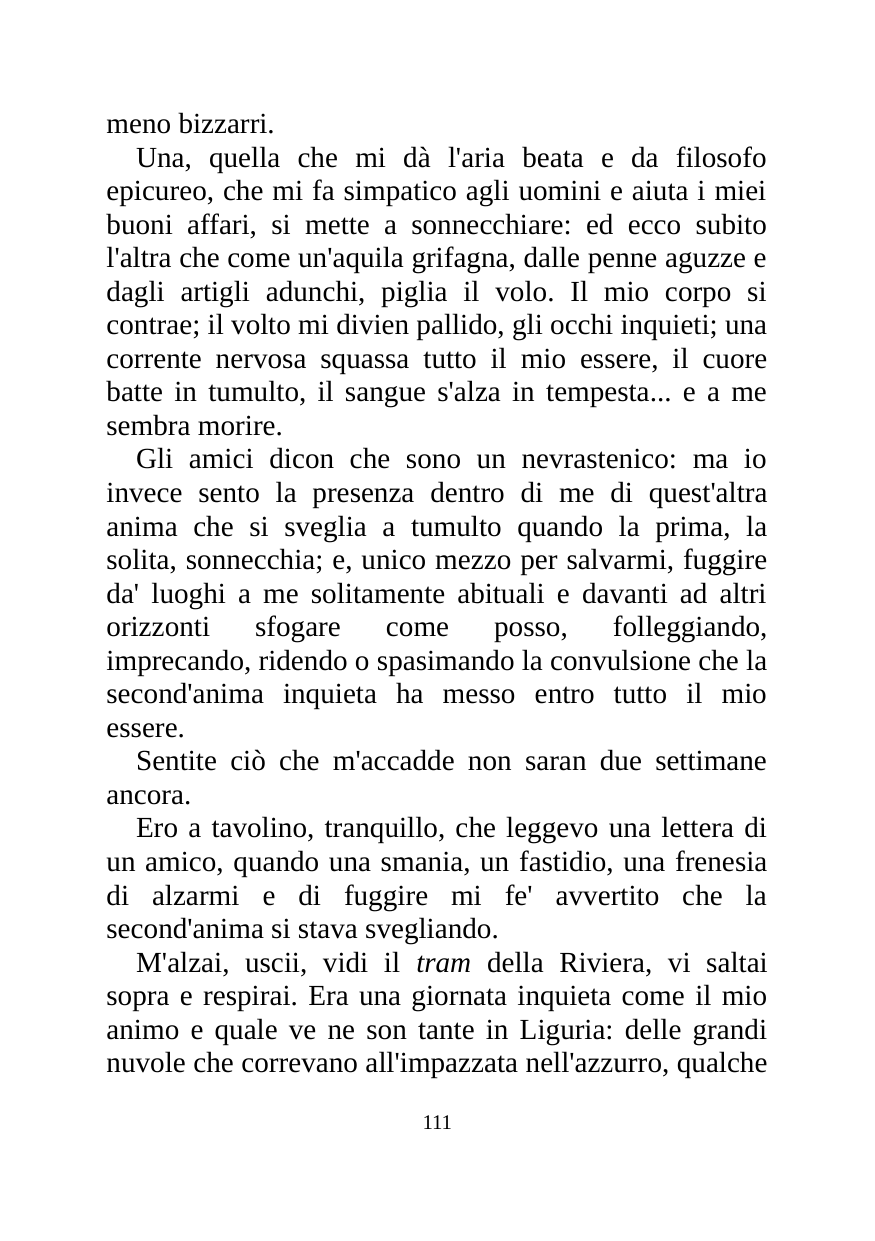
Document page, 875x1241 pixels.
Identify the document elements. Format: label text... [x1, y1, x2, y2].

text Gli amici dicon che sono un nevrastenico: ma io invece sento la presenza dentro di me di quest'altra anima che si sveglia a tumulto quando la prima, la solita, sonnecchia; e, unico mezzo per salvarmi, fuggire da' luoghi a me solitamente abituali e davanti ad altri orizzonti sfogare come posso, folleggiando, imprecando, ridendo o spasimando la convulsione che la second'anima inquieta ha messo entro tutto il mio essere. [106, 442, 768, 743]
text Sentite ciò che m'accadde non saran due settimane ancora. [106, 743, 768, 811]
text M'alzai, uscii, vidi il tram della Riviera, vi saltai sopra e respirai. Era una giornata inquieta come il mio animo e quale ve ne son tante in Liguria: delle grandi nuvole che correvano all'impazzata nell'azzurro, qualche [106, 945, 768, 1079]
text Ero a tavolino, tranquillo, che leggevo una lettera di un amico, quando una smania, un fastidio, una frenesia di alzarmi e di fuggire mi fe' avvertito che la second'anima si stava svegliando. [106, 811, 768, 945]
text Una, quella che mi dà l'aria beata e da filosofo epicureo, che mi fa simpatico agli uomini e aiuta i miei buoni affari, si mette a sonnecchiare: ed ecco subito l'altra che come un'aquila grifagna, dalle penne aguzze e dagli artigli adunchi, piglia il volo. Il mio corpo si contrae; il volto mi divien pallido, gli occhi inquieti; una corrente nervosa squassa tutto il mio essere, il cuore batte in tumulto, il sangue s'alza in tempesta... e a me sembra morire. [106, 140, 768, 442]
text meno bizzarri. [106, 106, 768, 140]
